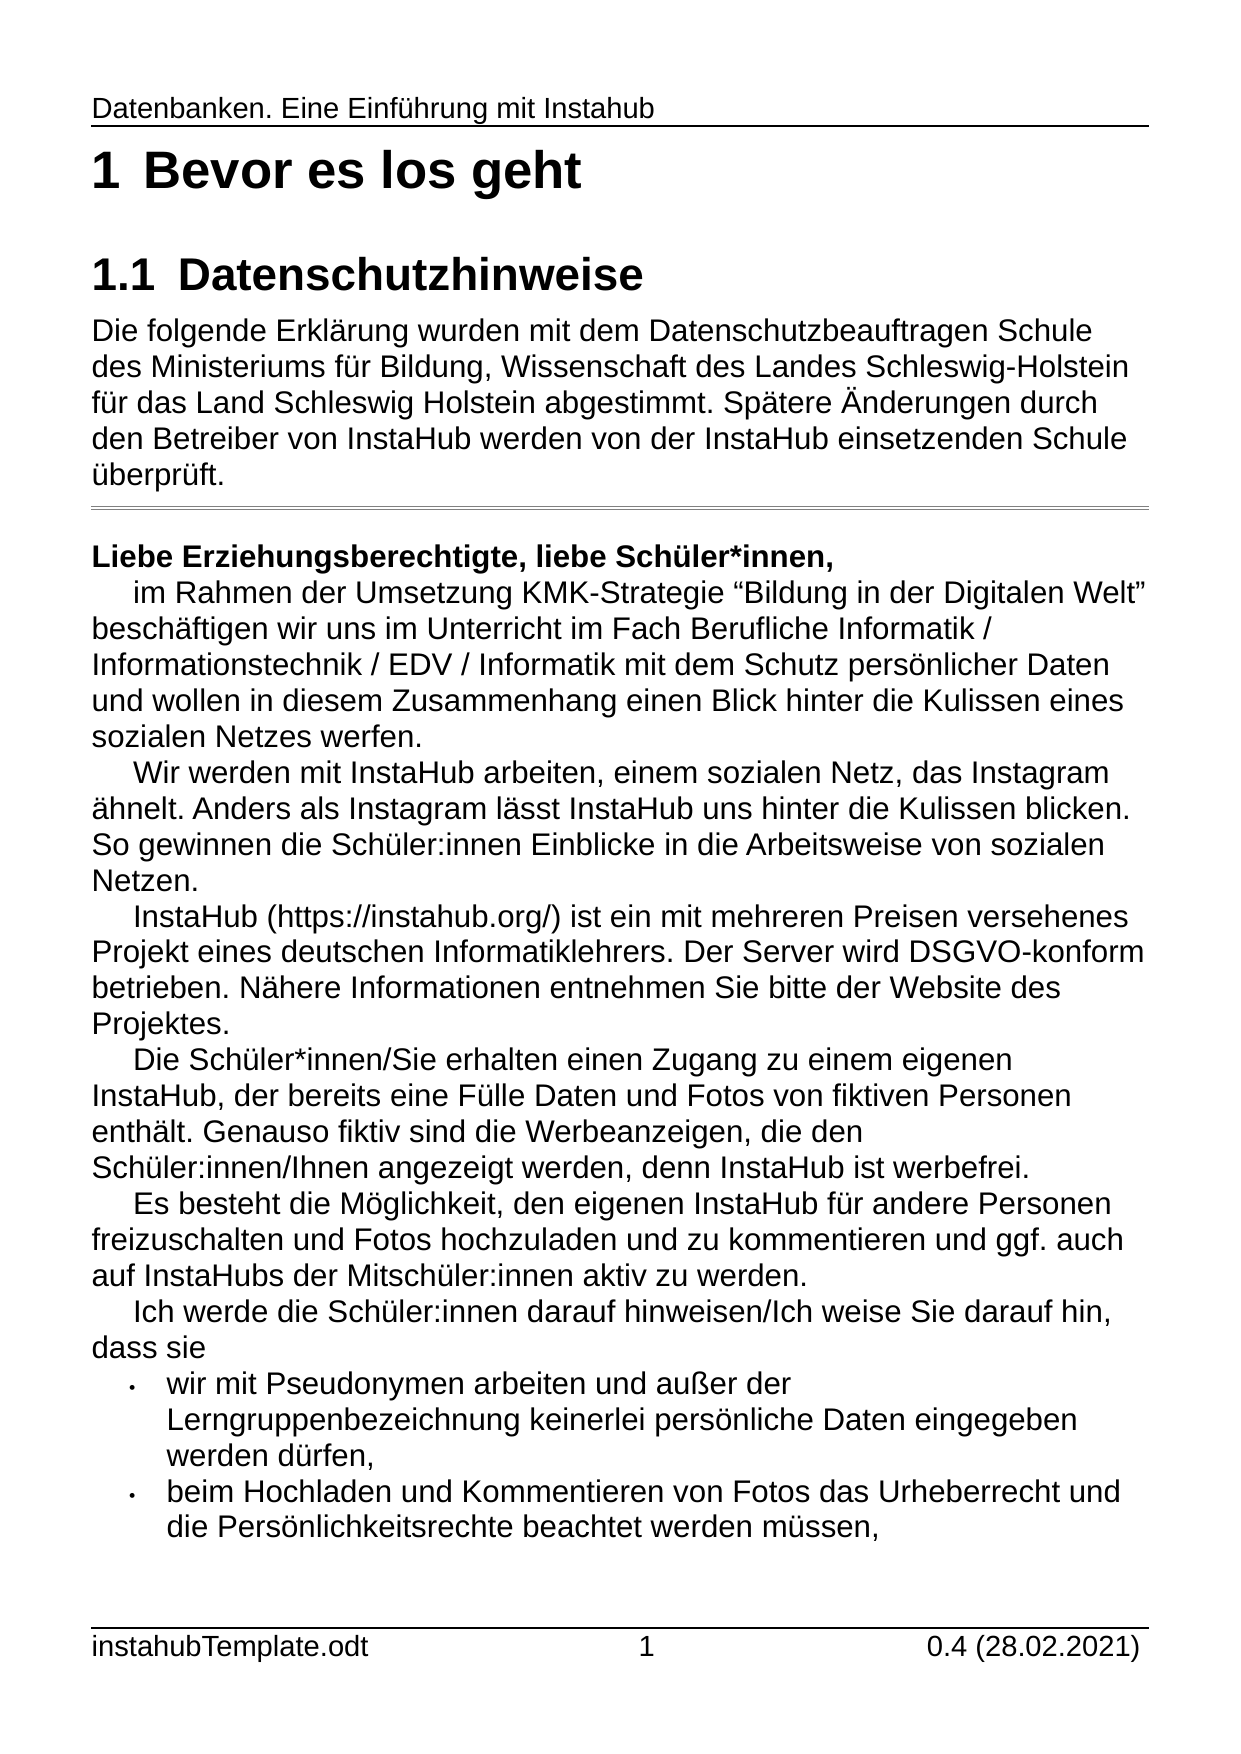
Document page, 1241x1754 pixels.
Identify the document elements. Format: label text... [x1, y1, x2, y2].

subtitle Bevor es los geht [91, 139, 1149, 199]
text InstaHub (https://instahub.org/) ist ein mit mehreren Preisen versehenes Projekt eines deutschen Informatiklehrers. Der Server wird DSGVO-konform betrieben. Nähere Informationen entnehmen Sie bitte der Website des Projektes. [91, 898, 1149, 1041]
text Wir werden mit InstaHub arbeiten, einem sozialen Netz, das Instagram ähnelt. Anders als Instagram lässt InstaHub uns hinter die Kulissen blicken. So gewinnen die Schüler:innen Einblicke in die Arbeitsweise von sozialen Netzen. [91, 754, 1149, 898]
text Ich werde die Schüler:innen darauf hinweisen/Ich weise Sie darauf hin, dass sie [91, 1293, 1149, 1365]
text Es besteht die Möglichkeit, den eigenen InstaHub für andere Personen freizuschalten und Fotos hochzuladen und zu kommentieren und ggf. auch auf InstaHubs der Mitschüler:innen aktiv zu werden. [91, 1185, 1149, 1293]
text Die folgende Erklärung wurden mit dem Datenschutzbeauftragen Schule des Ministeriums für Bildung, Wissenschaft des Landes Schleswig-Holstein für das Land Schleswig Holstein abgestimmt. Spätere Änderungen durch den Betreiber von InstaHub werden von der InstaHub einsetzenden Schule überprüft. [91, 312, 1149, 492]
list beim Hochladen und Kommentieren von Fotos das Urheberrecht und die Persönlichkeitsrechte beachtet werden müssen, [129, 1473, 1149, 1544]
text Liebe Erziehungsberechtigte, liebe Schüler*innen, [91, 538, 1149, 574]
text Die Schüler*innen/Sie erhalten einen Zugang zu einem eigenen InstaHub, der bereits eine Fülle Daten und Fotos von fiktiven Personen enthält. Genauso fiktiv sind die Werbeanzeigen, die den Schüler:innen/Ihnen angezeigt werden, denn InstaHub ist werbefrei. [91, 1041, 1149, 1185]
list wir mit Pseudonymen arbeiten und außer der Lerngruppenbezeichnung keinerlei persönliche Daten eingegeben werden dürfen, [129, 1365, 1149, 1473]
subtitle Datenschutzhinweise [91, 247, 1149, 300]
text im Rahmen der Umsetzung KMK-Strategie “Bildung in der Digitalen Welt” beschäftigen wir uns im Unterricht im Fach Berufliche Informatik / Informationstechnik / EDV / Informatik mit dem Schutz persönlicher Daten und wollen in diesem Zusammenhang einen Blick hinter die Kulissen eines sozialen Netzes werfen. [91, 574, 1149, 754]
